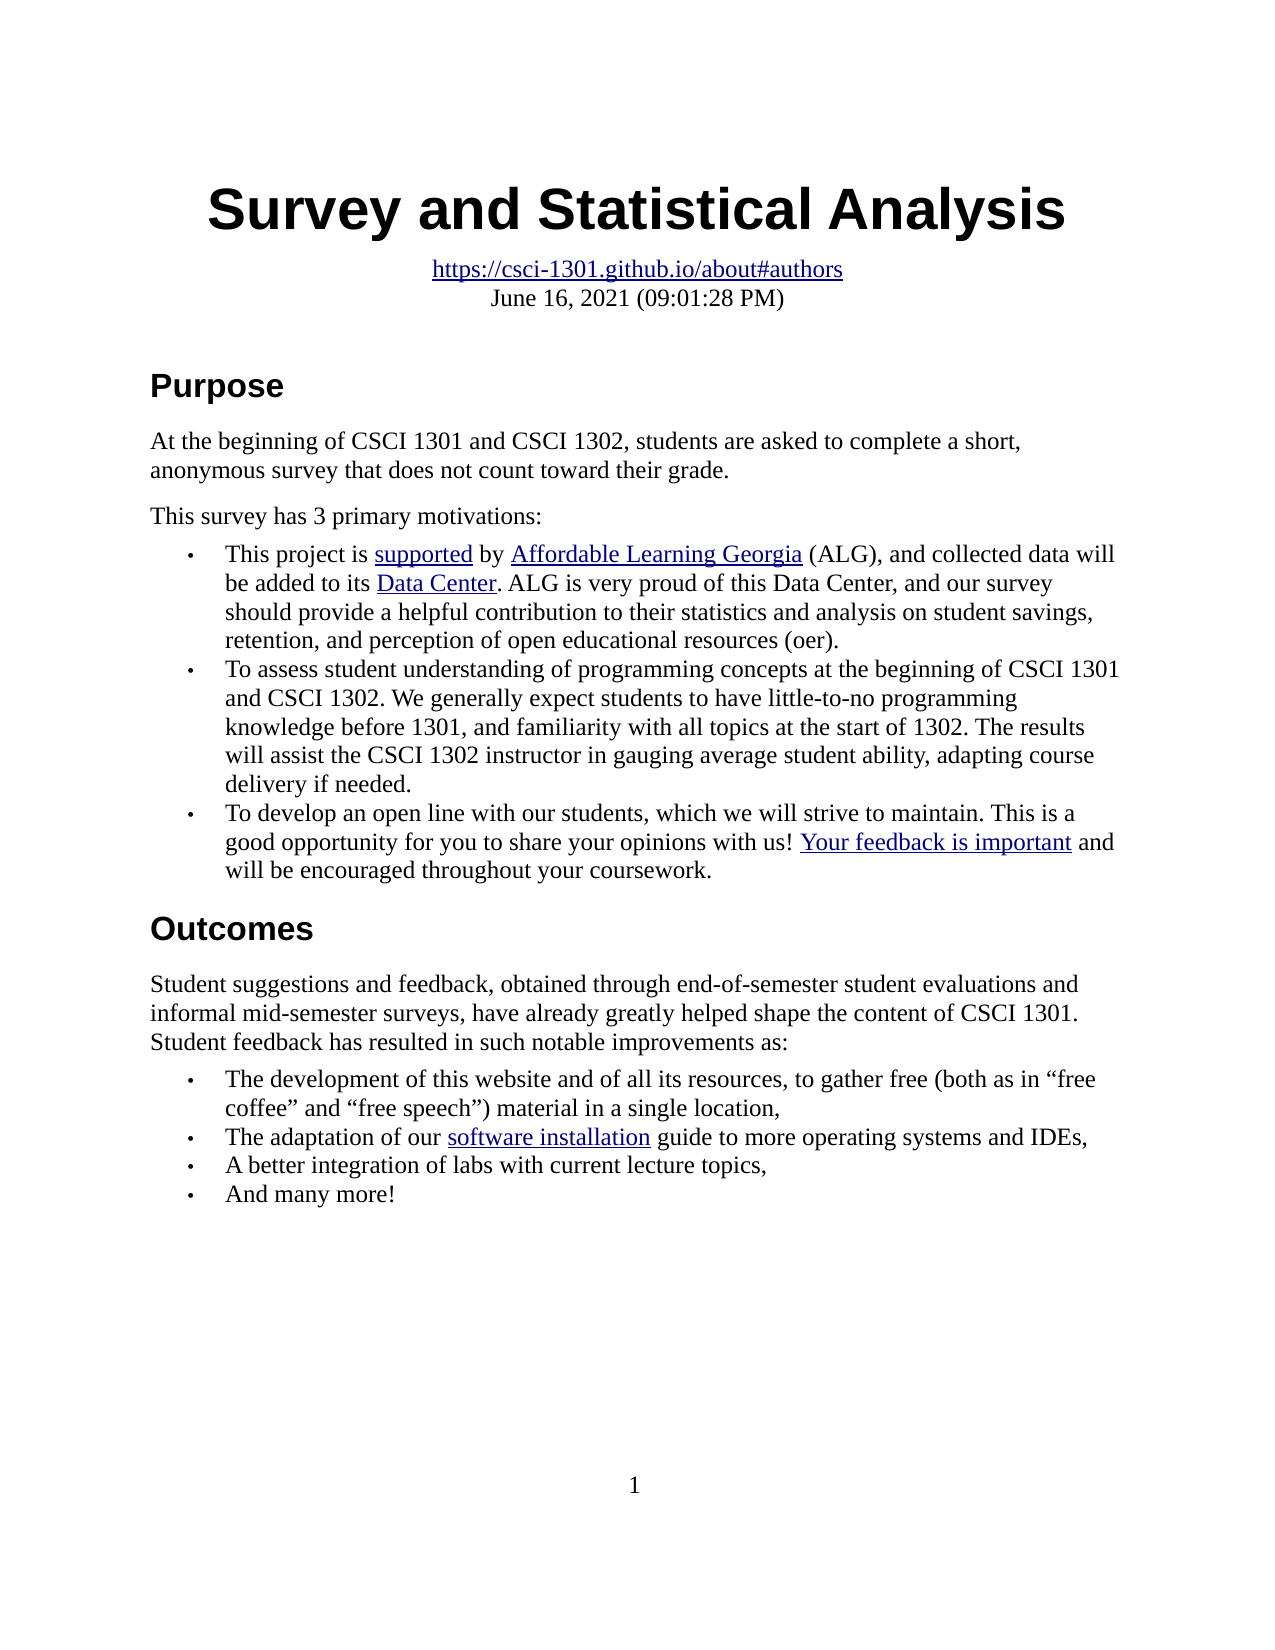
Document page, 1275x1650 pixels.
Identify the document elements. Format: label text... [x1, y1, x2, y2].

text https://csci-1301.github.io/about#authors [150, 254, 1125, 283]
text Student suggestions and feedback, obtained through end-of-semester student evaluations and informal mid-semester surveys, have already greatly helped shape the content of CSCI 1301. Student feedback has resulted in such notable improvements as: [150, 969, 1125, 1055]
text June 16, 2021 (09:01:28 PM) [150, 283, 1125, 312]
list To assess student understanding of programming concepts at the beginning of CSCI 1301 and CSCI 1302. We generally expect students to have little-to-no programming knowledge before 1301, and familiarity with all topics at the start of 1302. The results will assist the CSCI 1302 instructor in gauging average student ability, adapting course delivery if needed. [187, 654, 1125, 798]
subtitle Purpose [150, 366, 1125, 404]
list And many more! [187, 1179, 1125, 1208]
list The development of this website and of all its resources, to gather free (both as in “free coffee” and “free speech”) material in a single location, [187, 1064, 1125, 1122]
text This survey has 3 primary motivations: [150, 501, 1125, 530]
subtitle Outcomes [150, 909, 1125, 948]
title Survey and Statistical Analysis [150, 175, 1125, 242]
list To develop an open line with our students, which we will strive to maintain. This is a good opportunity for you to share your opinions with us! Your feedback is important and will be encouraged throughout your coursework. [187, 798, 1125, 884]
list This project is supported by Affordable Learning Georgia (ALG), and collected data will be added to its Data Center. ALG is very proud of this Data Center, and our survey should provide a helpful contribution to their statistics and analysis on student savings, retention, and perception of open educational resources (oer). [187, 539, 1125, 654]
list A better integration of labs with current lecture topics, [187, 1151, 1125, 1179]
text At the beginning of CSCI 1301 and CSCI 1302, students are asked to complete a short, anonymous survey that does not count toward their grade. [150, 426, 1125, 483]
list The adaptation of our software installation guide to more operating systems and IDEs, [187, 1122, 1125, 1151]
